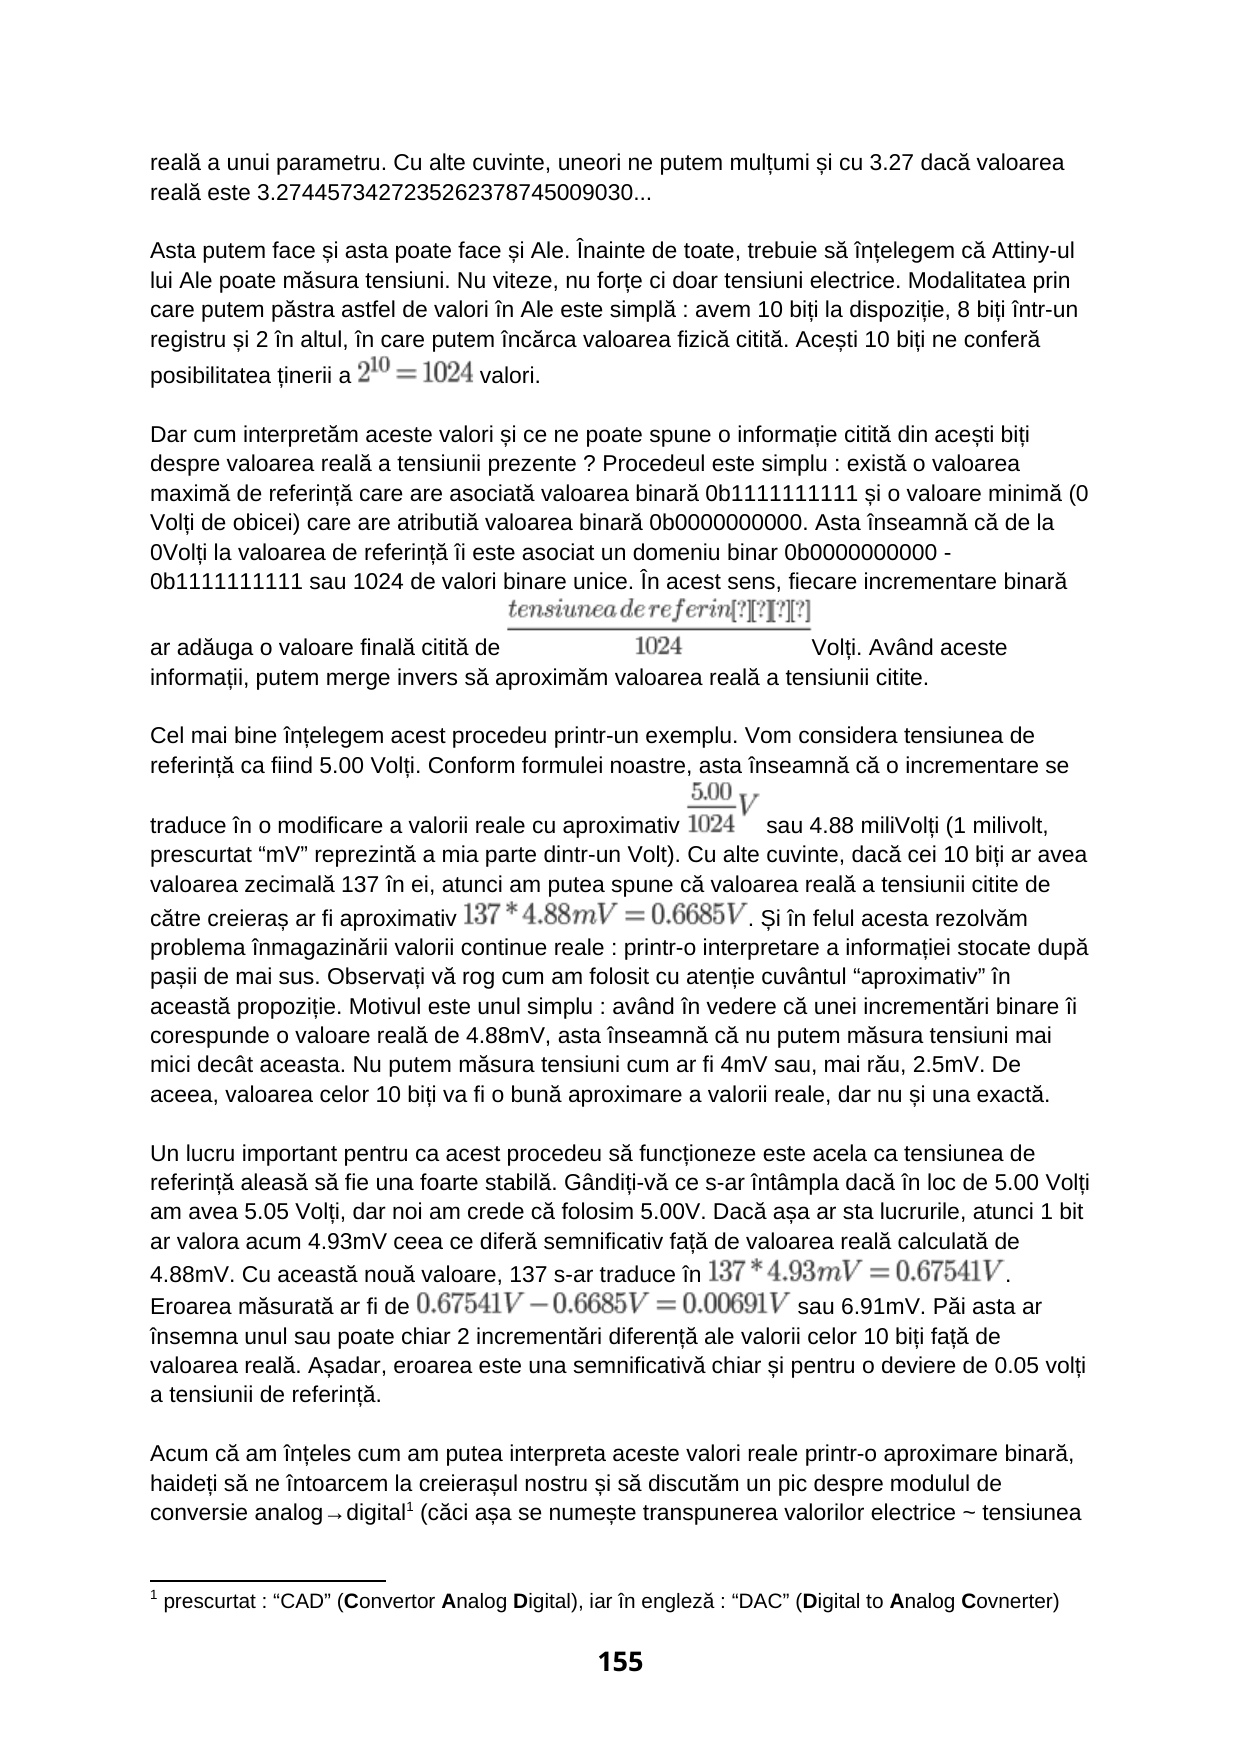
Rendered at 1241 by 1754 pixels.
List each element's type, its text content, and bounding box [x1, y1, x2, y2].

text Cel mai bine înțelegem acest procedeu printr-un exemplu. Vom considera tensiunea de referință ca fiind 5.00 Volți. Conform formulei noastre, asta înseamnă că o incrementare se traduce în o modificare a valorii reale cu aproximativ sau 4.88 miliVolți (1 milivolt, prescurtat “mV” reprezintă a mia parte dintr-un Volt). Cu alte cuvinte, dacă cei 10 biți ar avea valoarea zecimală 137 în ei, atunci am putea spune că valoarea reală a tensiunii citite de către creieraș ar fi aproximativ . Și în felul acesta rezolvăm problema înmagazinării valorii continue reale : printr-o interpretare a informației stocate după pașii de mai sus. Observați vă rog cum am folosit cu atenție cuvântul “aproximativ” în această propoziție. Motivul este unul simplu : având în vedere că unei incrementări binare îi corespunde o valoare reală de 4.88mV, asta înseamnă că nu putem măsura tensiuni mai mici decât aceasta. Nu putem măsura tensiuni cum ar fi 4mV sau, mai rău, 2.5mV. De aceea, valoarea celor 10 biți va fi o bună aproximare a valorii reale, dar nu și una exactă. [150, 723, 1091, 1107]
picture [463, 901, 748, 926]
text Un lucru important pentru ca acest procedeu să funcționeze este acela ca tensiunea de referință aleasă să fie una foarte stabilă. Gândiți-vă ce s-ar întâmpla dacă în loc de 5.00 Volți am avea 5.05 Volți, dar noi am crede că folosim 5.00V. Dacă așa ar sta lucrurile, atunci 1 bit ar valora acum 4.93mV ceea ce diferă semnificativ față de valoarea reală calculată de 4.88mV. Cu această nouă valoare, 137 s-ar traduce în . Eroarea măsurată ar fi de sau 6.91mV. Păi asta ar însemna unul sau poate chiar 2 incrementări diferență ale valorii celor 10 biți față de valoarea reală. Așadar, eroarea este una semnificativă chiar și pentru o deviere de 0.05 volți a tensiunii de referință. [150, 1140, 1091, 1408]
text Dar cum interpretăm aceste valori și ce ne poate spune o informație citită din acești biți despre valoarea reală a tensiunii prezente ? Procedeul este simplu : există o valoarea maximă de referință care are asociată valoarea binară 0b1111111111 și o valoare minimă (0 Volți de obicei) care are atributiă valoarea binară 0b0000000000. Asta înseamnă că de la 0Volți la valoarea de referință îi este asociat un domeniu binar 0b0000000000 - 0b1111111111 sau 1024 de valori binare unice. În acest sens, fiecare incrementare binară ar adăuga o valoare finală citită de Volți. Având aceste informații, putem merge invers să aproximăm valoarea reală a tensiunii citite. [150, 422, 1091, 690]
text Asta putem face și asta poate face și Ale. Înainte de toate, trebuie să înțelegem că Attiny-ul lui Ale poate măsura tensiuni. Nu viteze, nu forțe ci doar tensiuni electrice. Modalitatea prin care putem păstra astfel de valori în Ale este simplă : avem 10 biți la dispoziție, 8 biți într-un registru și 2 în altul, în care putem încărca valoarea fizică citită. Acești 10 biți ne conferă posibilitatea ținerii a valori. [150, 238, 1091, 389]
picture [686, 782, 760, 834]
text prescurtat : “CAD” (Convertor Analog Digital), iar în engleză : “DAC” (Digital to Analog Covnerter) [150, 1587, 1091, 1613]
text Acum că am înțeles cum am putea interpreta aceste valori reale printr-o aproximare binară, haideți să ne întoarcem la creierașul nostru și să discutăm un pic despre modulul de conversie analog→digital (căci așa se numește transpunerea valorilor electrice ~ tensiunea [150, 1441, 1091, 1525]
text reală a unui parametru. Cu alte cuvinte, uneori ne putem mulțumi și cu 3.27 dacă valoarea reală este 3.2744573427235262378745009030... [150, 150, 1091, 205]
picture [357, 355, 474, 384]
picture [708, 1257, 1005, 1283]
picture [506, 598, 812, 656]
picture [416, 1291, 792, 1315]
